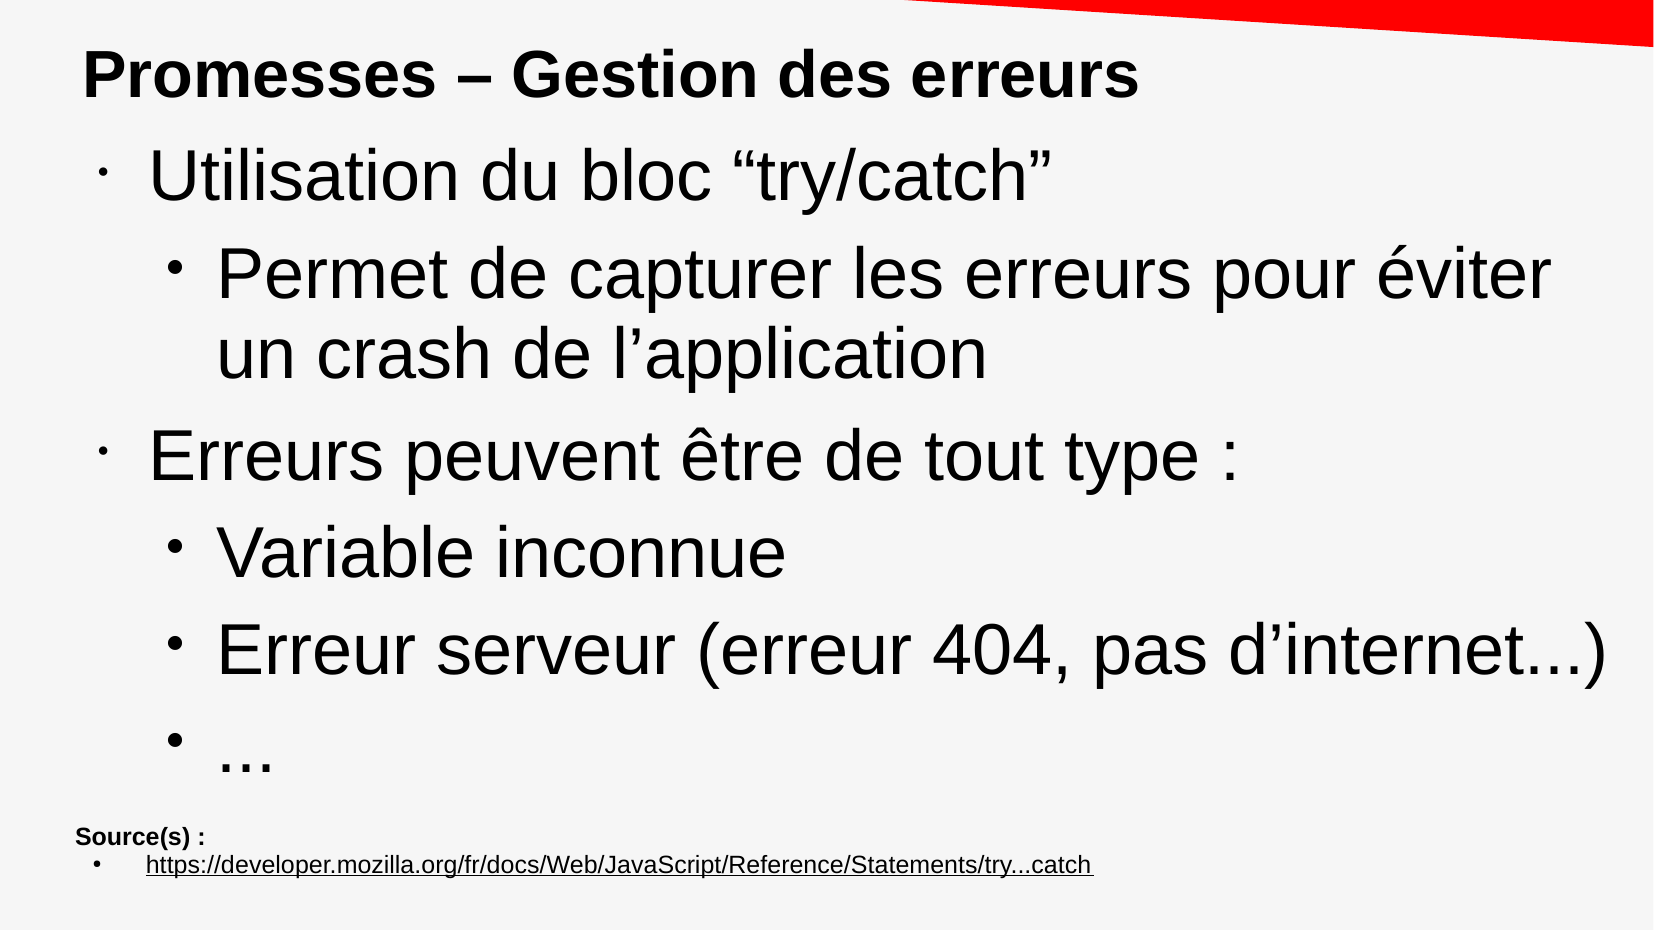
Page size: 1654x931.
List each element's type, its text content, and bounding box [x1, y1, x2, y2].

text_box Source(s) : https://developer.mozilla.org/fr/docs/Web/JavaScript/Reference/Statements/try...catch [60, 815, 1546, 929]
list Utilisation du bloc “try/catch” Permet de capturer les erreurs pour éviter un crash de l’application Erreurs peuvent être de tout type : Variable inconnue Erreur serveur (erreur 404, pas d’internet...) ... [80, 135, 1620, 798]
title Promesses – Gestion des erreurs [82, 37, 1571, 114]
text_box [904, 0, 1654, 48]
